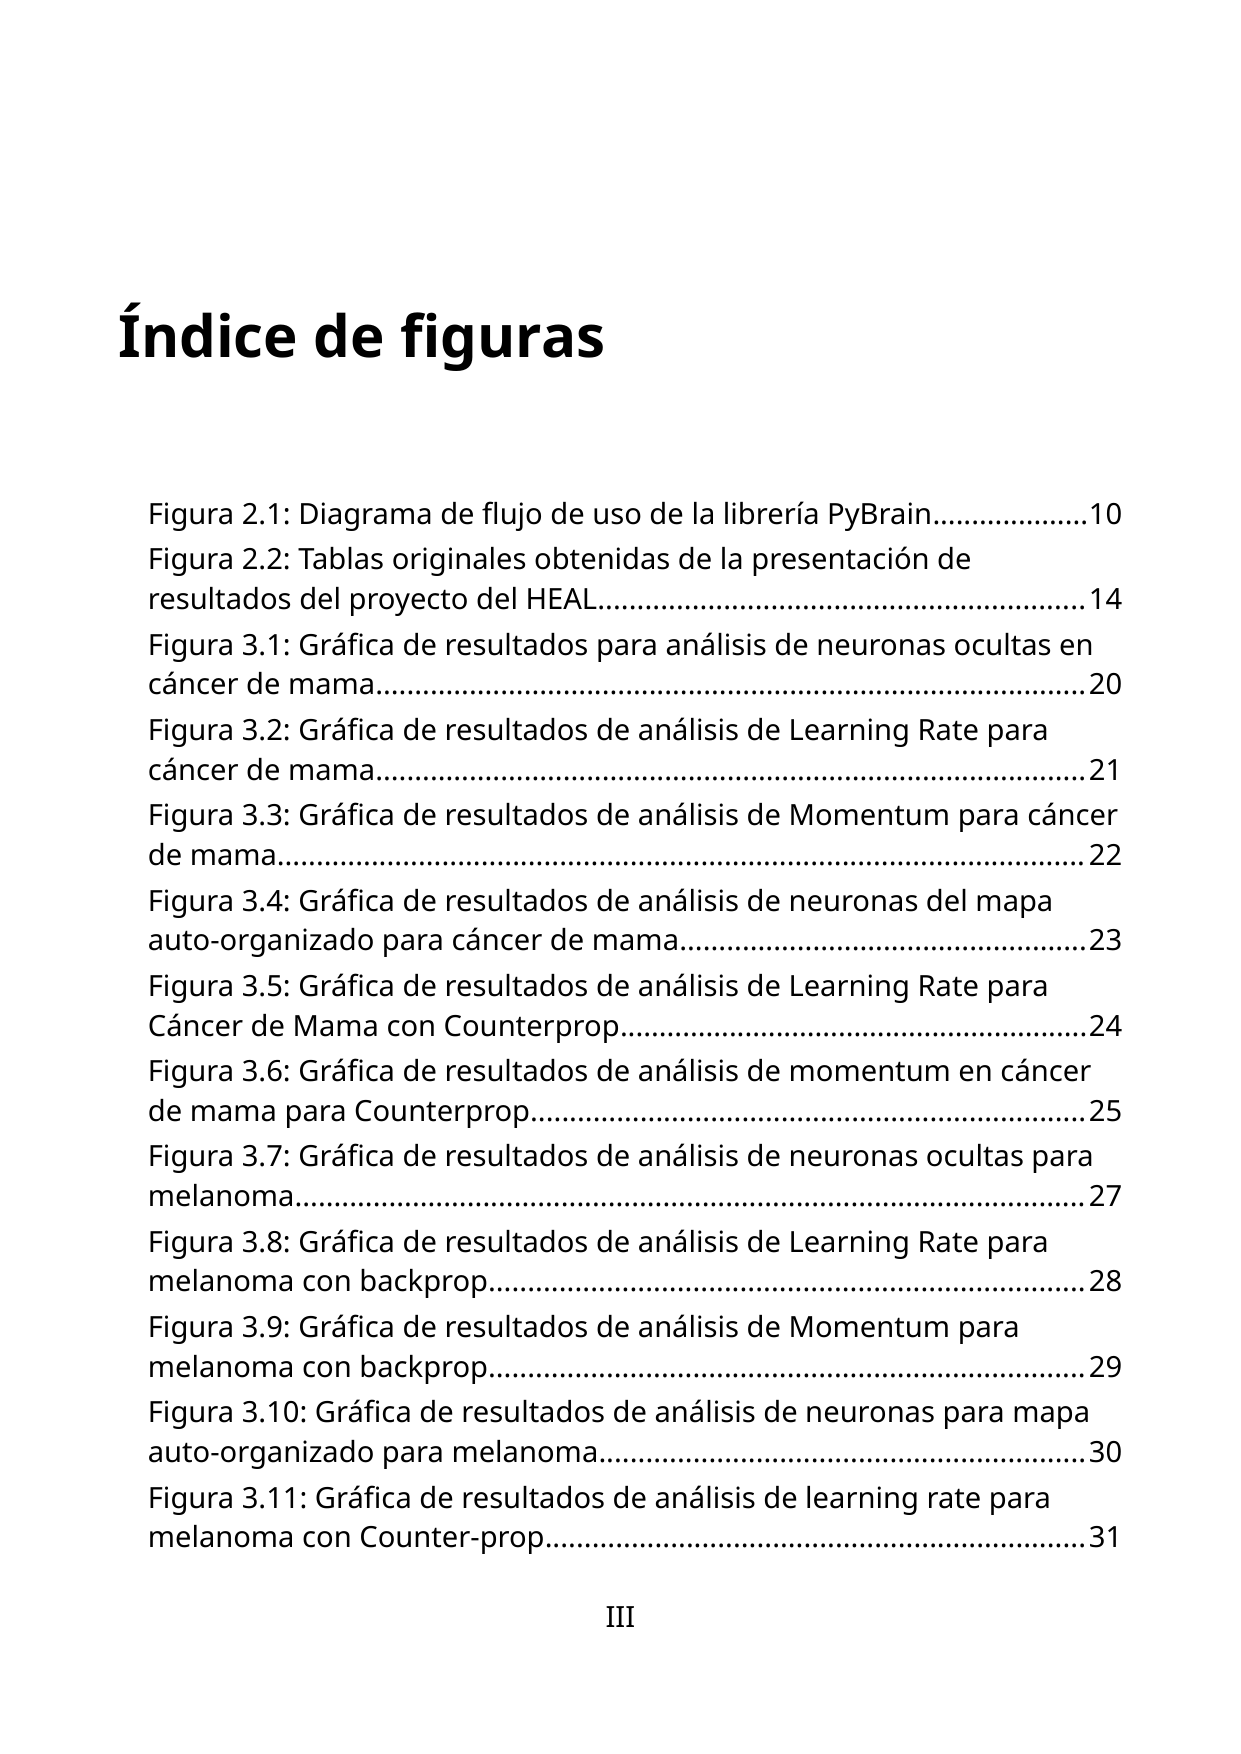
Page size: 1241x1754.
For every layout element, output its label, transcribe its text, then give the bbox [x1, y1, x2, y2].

text Figura 3.9: Gráfica de resultados de análisis de Momentum para melanoma con backprop 29 [148, 1306, 1122, 1386]
text Figura 3.6: Gráfica de resultados de análisis de momentum en cáncer de mama para Counterprop 25 [148, 1050, 1122, 1130]
text Figura 3.11: Gráfica de resultados de análisis de learning rate para melanoma con Counter-prop 31 [148, 1477, 1122, 1556]
subtitle Índice de figuras [118, 295, 1122, 375]
text Figura 2.1: Diagrama de flujo de uso de la librería PyBrain 10 [148, 493, 1122, 533]
text Figura 3.10: Gráfica de resultados de análisis de neuronas para mapa auto-organizado para melanoma 30 [148, 1392, 1122, 1471]
text Figura 3.3: Gráfica de resultados de análisis de Momentum para cáncer de mama 22 [148, 794, 1122, 874]
text Figura 3.4: Gráfica de resultados de análisis de neuronas del mapa auto-organizado para cáncer de mama 23 [148, 880, 1122, 959]
text Figura 2.2: Tablas originales obtenidas de la presentación de resultados del proyecto del HEAL 14 [148, 538, 1122, 618]
text Figura 3.1: Gráfica de resultados para análisis de neuronas ocultas en cáncer de mama 20 [148, 624, 1122, 703]
text Figura 3.2: Gráfica de resultados de análisis de Learning Rate para cáncer de mama 21 [148, 709, 1122, 788]
text Figura 3.7: Gráfica de resultados de análisis de neuronas ocultas para melanoma 27 [148, 1136, 1122, 1215]
text Figura 3.8: Gráfica de resultados de análisis de Learning Rate para melanoma con backprop 28 [148, 1221, 1122, 1300]
text Figura 3.5: Gráfica de resultados de análisis de Learning Rate para Cáncer de Mama con Counterprop 24 [148, 965, 1122, 1044]
